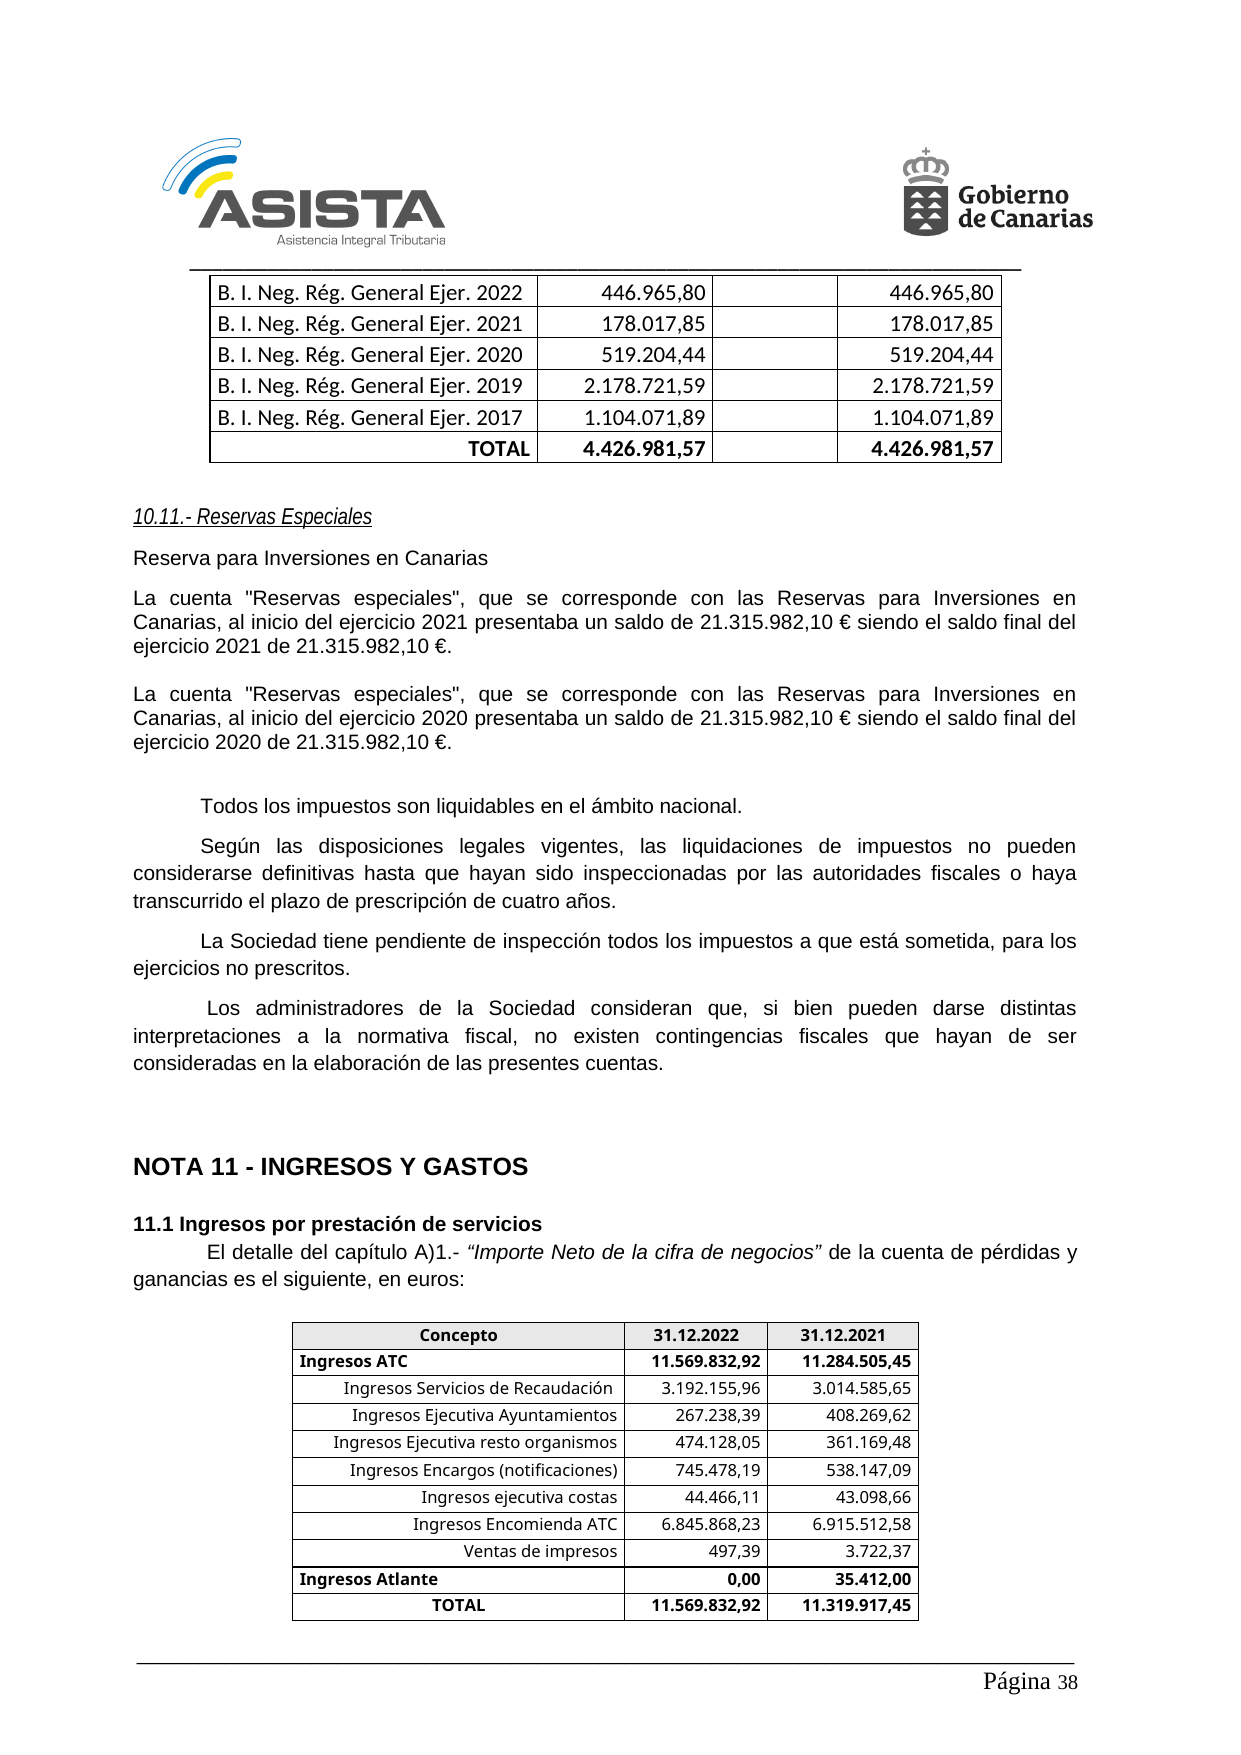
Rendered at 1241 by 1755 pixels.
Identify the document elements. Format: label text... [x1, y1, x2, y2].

table_cell Ingresos Encomienda ATC [293, 1513, 624, 1539]
table_cell Ingresos Encargos (notificaciones) [293, 1458, 624, 1484]
table_cell 44.466,11 [625, 1486, 767, 1512]
table_cell TOTAL [293, 1594, 624, 1619]
table_cell [713, 307, 837, 337]
table_cell [713, 338, 837, 368]
table_cell 11.319.917,45 [768, 1594, 918, 1619]
subtitle NOTA 11 - INGRESOS Y GASTOS [133, 1152, 1078, 1180]
text El detalle del capítulo A)1.- “Importe Neto de la cifra de negocios” de la cuenta de pérdidas y ganancias es el siguiente, en euros: [133, 1240, 1078, 1291]
table_cell 519.204,44 [538, 338, 712, 368]
table_cell [713, 276, 837, 306]
table_cell B. I. Neg. Rég. General Ejer. 2022 [211, 276, 537, 306]
table_cell 1.104.071,89 [538, 401, 712, 431]
table_cell Ventas de impresos [293, 1540, 624, 1566]
table_header 31.12.2021 [768, 1323, 918, 1349]
table_cell 446.965,80 [538, 276, 712, 306]
table_cell B. I. Neg. Rég. General Ejer. 2017 [211, 401, 537, 431]
table_cell 178.017,85 [538, 307, 712, 337]
table_cell 6.915.512,58 [768, 1513, 918, 1539]
table_cell 745.478,19 [625, 1458, 767, 1484]
table_cell 3.192.155,96 [625, 1376, 767, 1403]
table_cell TOTAL [211, 432, 537, 462]
table_cell 0,00 [625, 1568, 767, 1593]
table_cell 267.238,39 [625, 1404, 767, 1430]
table_cell 474.128,05 [625, 1431, 767, 1457]
table_cell B. I. Neg. Rég. General Ejer. 2019 [211, 370, 537, 400]
text 10.11.- Reservas Especiales [133, 503, 1078, 529]
text Los administradores de la Sociedad consideran que, si bien pueden darse distintas interpretaciones a la normativa fiscal, no existen contingencias fiscales que hayan de ser consideradas en la elaboración de las presentes cuentas. [133, 996, 1078, 1075]
table_cell 361.169,48 [768, 1431, 918, 1457]
text La cuenta "Reservas especiales", que se corresponde con las Reservas para Inversiones en Canarias, al inicio del ejercicio 2020 presentaba un saldo de 21.315.982,10 € siendo el saldo final del ejercicio 2020 de 21.315.982,10 €. [133, 682, 1078, 754]
table_cell 408.269,62 [768, 1404, 918, 1430]
text Reserva para Inversiones en Canarias [133, 546, 1078, 570]
table_cell B. I. Neg. Rég. General Ejer. 2020 [211, 338, 537, 368]
text Según las disposiciones legales vigentes, las liquidaciones de impuestos no pueden considerarse definitivas hasta que hayan sido inspeccionadas por las autoridades fiscales o haya transcurrido el plazo de prescripción de cuatro años. [133, 834, 1078, 913]
text 11.1 Ingresos por prestación de servicios [133, 1212, 1078, 1236]
table_cell Ingresos ejecutiva costas [293, 1486, 624, 1512]
table_cell 11.284.505,45 [768, 1350, 918, 1375]
table_cell 519.204,44 [838, 338, 1001, 368]
table_cell B. I. Neg. Rég. General Ejer. 2021 [211, 307, 537, 337]
table_cell 3.722,37 [768, 1540, 918, 1566]
table_cell 43.098,66 [768, 1486, 918, 1512]
table_cell 4.426.981,57 [838, 432, 1001, 462]
table_cell 538.147,09 [768, 1458, 918, 1484]
table_cell [713, 401, 837, 431]
table_cell 178.017,85 [838, 307, 1001, 337]
table_cell 446.965,80 [838, 276, 1001, 306]
table_cell 3.014.585,65 [768, 1376, 918, 1403]
table_cell 6.845.868,23 [625, 1513, 767, 1539]
table_cell 2.178.721,59 [838, 370, 1001, 400]
table_cell Ingresos Ejecutiva resto organismos [293, 1431, 624, 1457]
table_cell Ingresos ATC [293, 1350, 624, 1375]
table_cell Ingresos Servicios de Recaudación [293, 1376, 624, 1403]
table_header Concepto [293, 1323, 624, 1349]
table_cell [713, 370, 837, 400]
table_cell 35.412,00 [768, 1568, 918, 1593]
table_cell 11.569.832,92 [625, 1350, 767, 1375]
text La cuenta "Reservas especiales", que se corresponde con las Reservas para Inversiones en Canarias, al inicio del ejercicio 2021 presentaba un saldo de 21.315.982,10 € siendo el saldo final del ejercicio 2021 de 21.315.982,10 €. [133, 586, 1078, 658]
table_cell 11.569.832,92 [625, 1594, 767, 1619]
table_cell 2.178.721,59 [538, 370, 712, 400]
table_cell [713, 432, 837, 462]
text Todos los impuestos son liquidables en el ámbito nacional. [133, 794, 1078, 818]
table_cell Ingresos Ejecutiva Ayuntamientos [293, 1404, 624, 1430]
table_cell Ingresos Atlante [293, 1568, 624, 1593]
table_header 31.12.2022 [625, 1323, 767, 1349]
table_cell 497,39 [625, 1540, 767, 1566]
table_cell 1.104.071,89 [838, 401, 1001, 431]
text La Sociedad tiene pendiente de inspección todos los impuestos a que está sometida, para los ejercicios no prescritos. [133, 929, 1078, 980]
table_cell 4.426.981,57 [538, 432, 712, 462]
